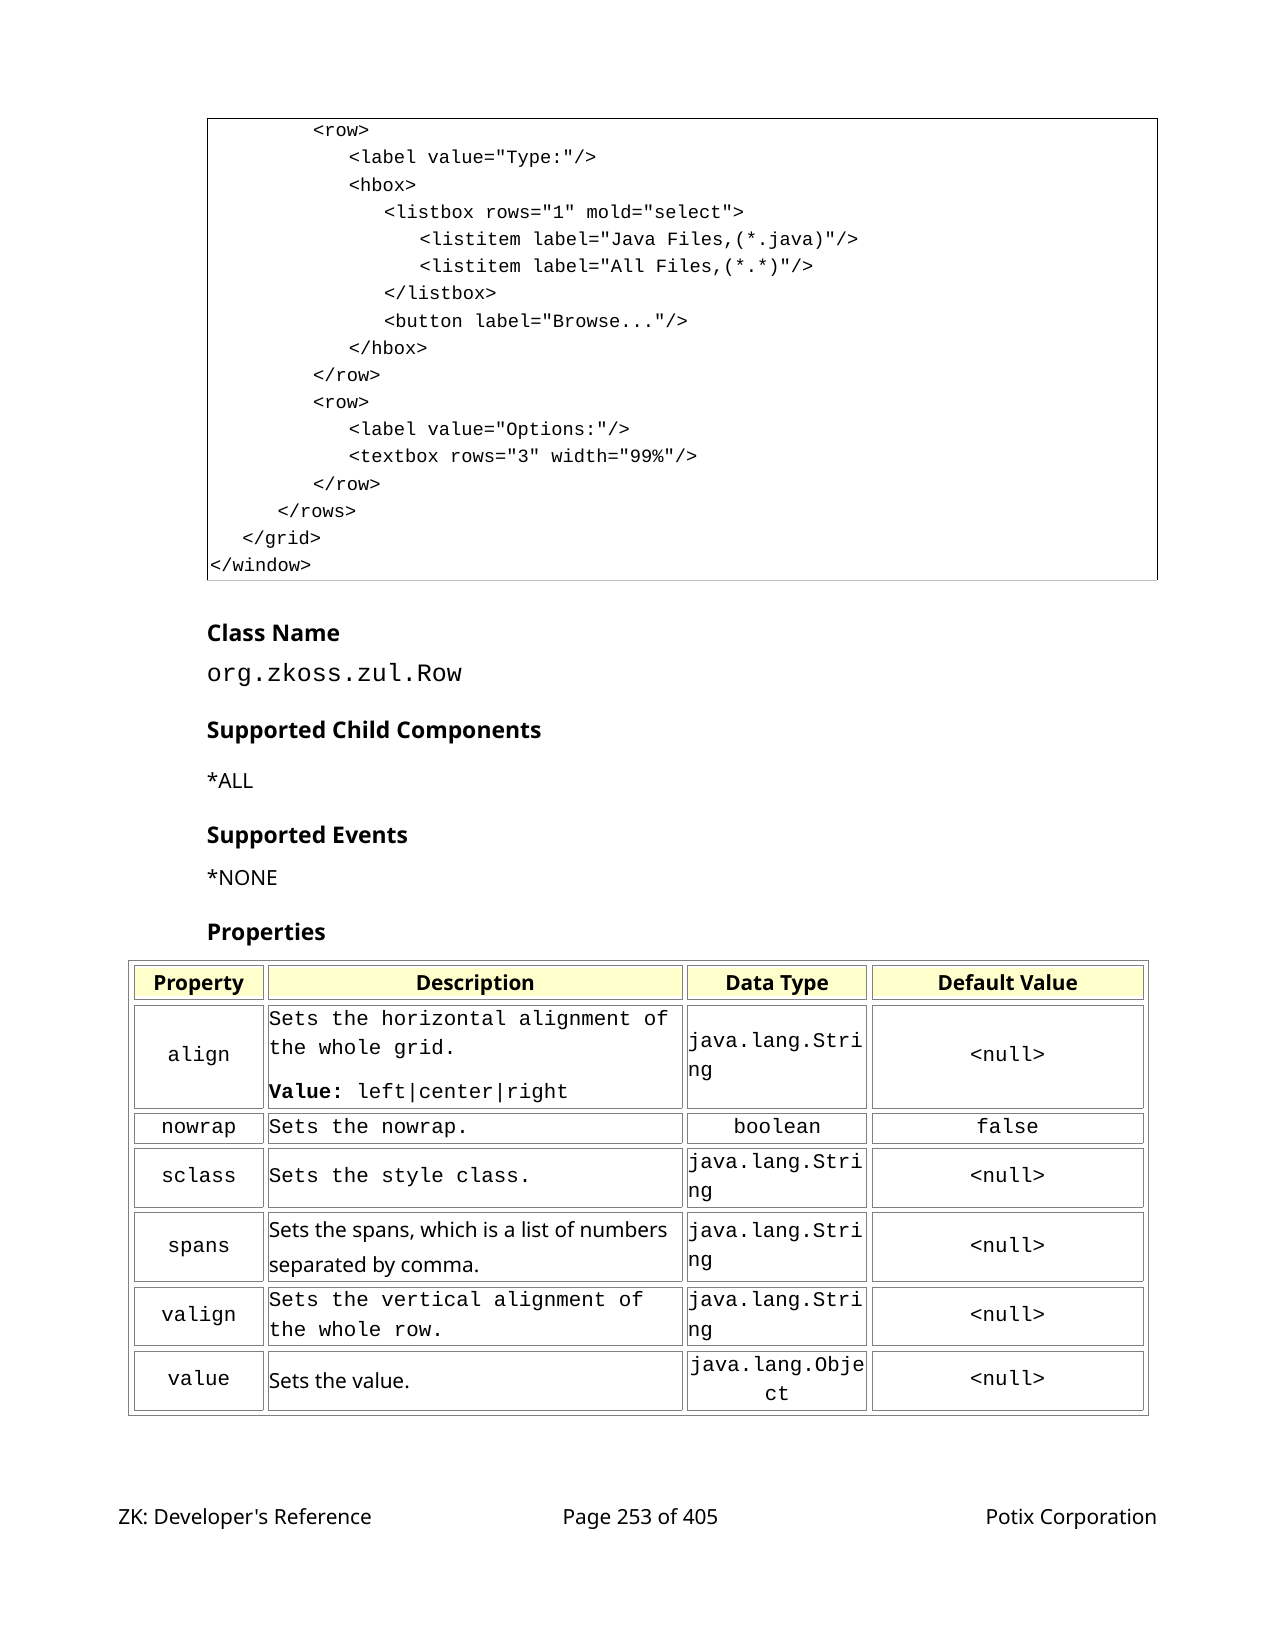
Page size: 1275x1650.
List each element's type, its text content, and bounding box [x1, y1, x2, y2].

subtitle Supported Child Components [207, 714, 1157, 745]
table_cell java.lang.String [685, 1281, 869, 1345]
text </row> [208, 472, 1157, 496]
text </row> [208, 363, 1157, 387]
table_cell <null> [869, 999, 1146, 1108]
text <label value="Type:"/> [208, 145, 1157, 169]
table_header Data Type [685, 961, 869, 999]
text <listitem label="All Files,(*.*)"/> [208, 254, 1157, 278]
table_cell java.lang.String [685, 1143, 869, 1207]
text <listbox rows="1" mold="select"> [208, 200, 1157, 224]
text <button label="Browse..."/> [208, 308, 1157, 333]
text <row> [208, 119, 1157, 142]
table_cell <null> [869, 1281, 1146, 1345]
text *NONE [207, 863, 1157, 891]
table_cell <null> [869, 1207, 1146, 1281]
table_cell align [131, 999, 266, 1108]
text </window> [208, 553, 1157, 580]
table_cell boolean [685, 1108, 869, 1142]
table_cell Sets the value. [266, 1345, 685, 1409]
table_cell nowrap [131, 1108, 266, 1142]
text *ALL [207, 766, 1157, 794]
table_cell false [869, 1108, 1146, 1142]
subtitle Class Name [207, 617, 1157, 648]
table_header Property [131, 961, 266, 999]
text </grid> [208, 526, 1157, 550]
text <listitem label="Java Files,(*.java)"/> [208, 227, 1157, 251]
table_cell valign [131, 1281, 266, 1345]
subtitle Supported Events [207, 819, 1157, 850]
text <label value="Options:"/> [208, 417, 1157, 441]
table_cell sclass [131, 1143, 266, 1207]
table_cell <null> [869, 1143, 1146, 1207]
table_cell value [131, 1345, 266, 1409]
table_cell Sets the horizontal alignment of the whole grid. Value: left|center|right [266, 999, 685, 1108]
table_cell Sets the nowrap. [266, 1108, 685, 1142]
text <textbox rows="3" width="99%"/> [208, 444, 1157, 469]
table_cell <null> [869, 1345, 1146, 1409]
table_header Description [266, 961, 685, 999]
table_cell java.lang.String [685, 1207, 869, 1281]
subtitle Properties [207, 916, 1157, 947]
text <hbox> [208, 172, 1157, 197]
table_cell java.lang.Object [685, 1345, 869, 1409]
text </rows> [208, 499, 1157, 523]
table_cell Sets the vertical alignment of the whole row. [266, 1281, 685, 1345]
text <row> [208, 390, 1157, 414]
table_cell java.lang.String [685, 999, 869, 1108]
text </listbox> [208, 281, 1157, 306]
table_cell Sets the style class. [266, 1143, 685, 1207]
text org.zkoss.zul.Row [207, 661, 1157, 689]
text </hbox> [208, 336, 1157, 360]
table_header Default Value [869, 961, 1146, 999]
table_cell spans [131, 1207, 266, 1281]
table_cell Sets the spans, which is a list of numbers separated by comma. [266, 1207, 685, 1281]
